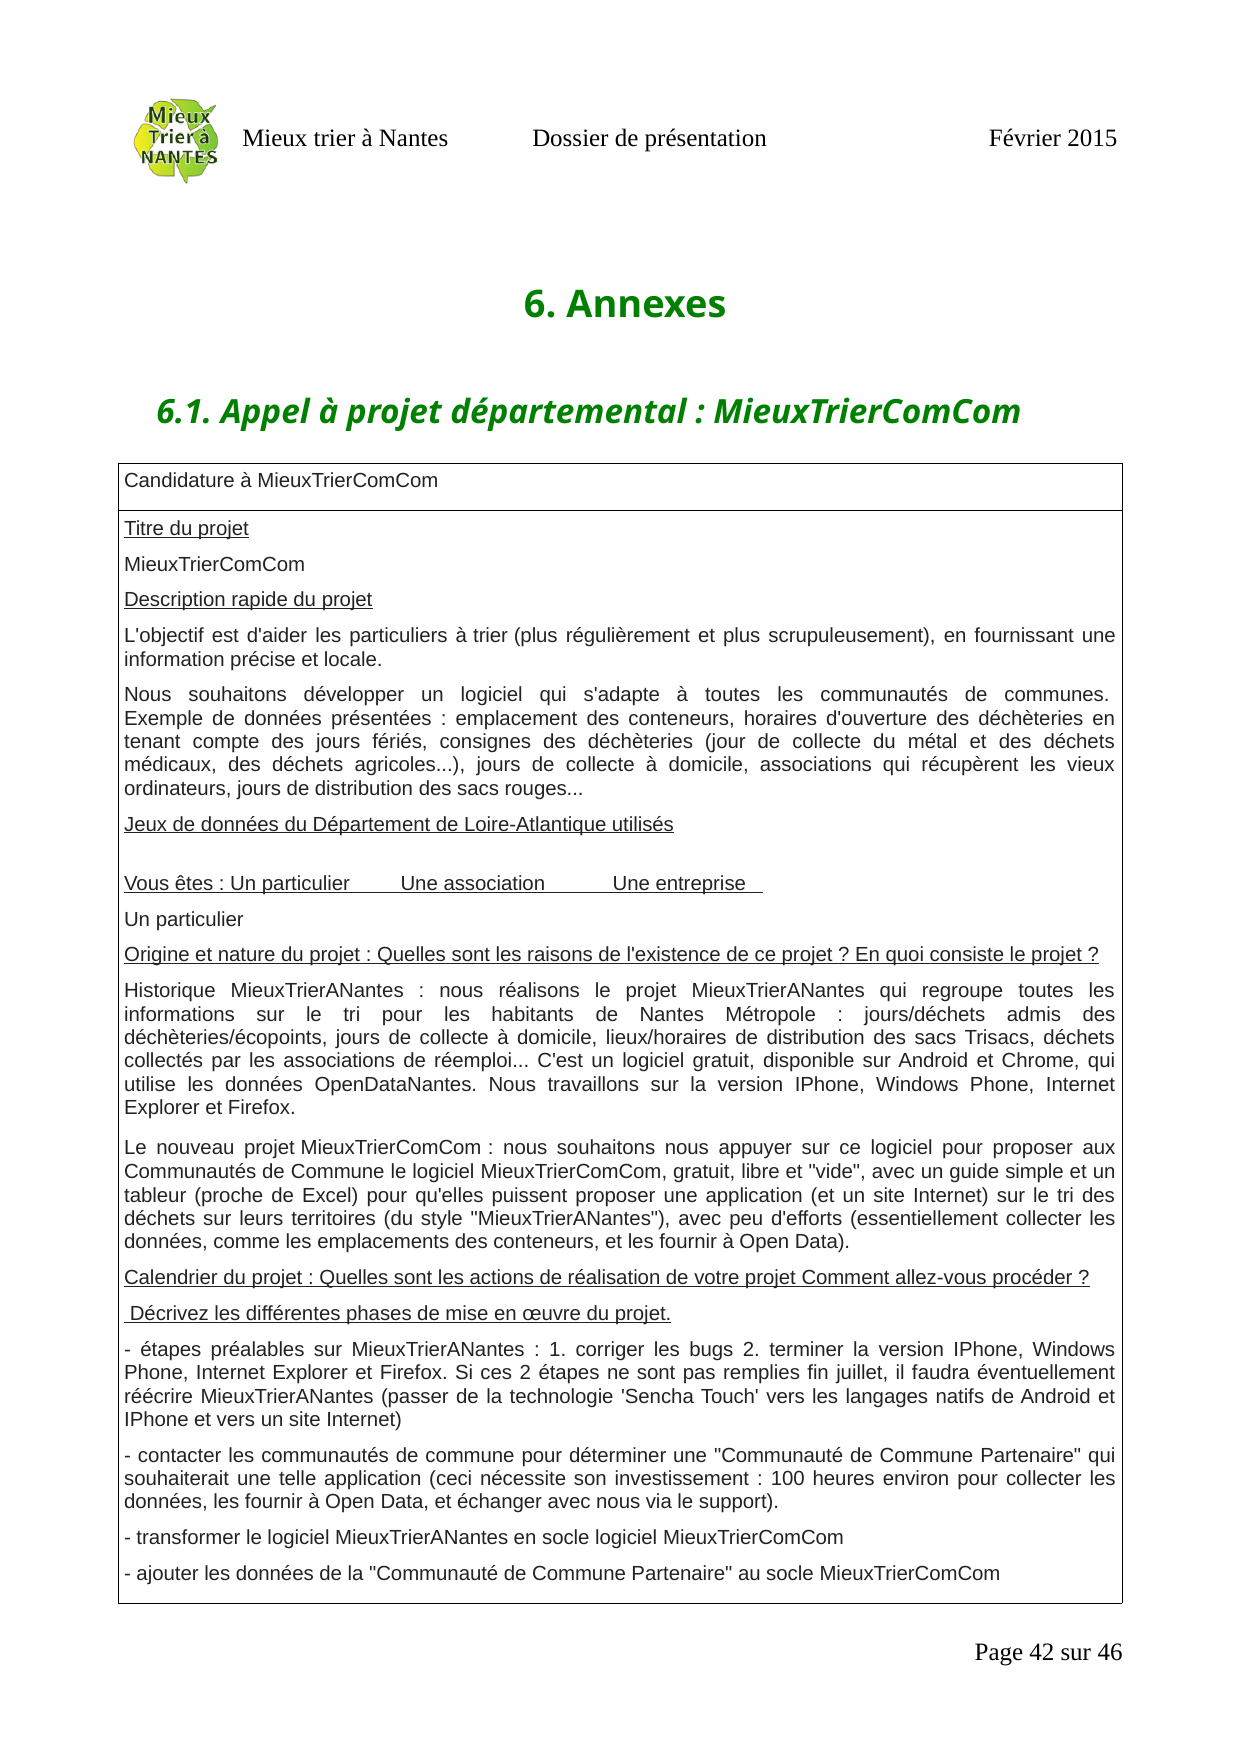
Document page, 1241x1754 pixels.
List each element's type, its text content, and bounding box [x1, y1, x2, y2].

picture [131, 95, 221, 185]
subtitle Annexes [118, 277, 1122, 329]
table_header Candidature à MieuxTrierComCom [119, 464, 1122, 510]
table_cell Titre du projet MieuxTrierComCom Description rapide du projet L'objectif est d'aider les particuliers à trier (plus régulièrement et plus scrupuleusement), en fournissant une information précise et locale. Nous souhaitons développer un logiciel qui s'adapte à toutes les communautés de communes. Exemple de données présentées : emplacement des conteneurs, horaires d'ouverture des déchèteries en tenant compte des jours fériés, consignes des déchèteries (jour de collecte du métal et des déchets médicaux, des déchets agricoles...), jours de collecte à domicile, associations qui récupèrent les vieux ordinateurs, jours de distribution des sacs rouges... Jeux de données du Département de Loire-Atlantique utilisés Vous êtes : Un particulier Une association Une entreprise Un particulier Origine et nature du projet : Quelles sont les raisons de l'existence de ce projet ? En quoi consiste le projet ? Historique MieuxTrierANantes : nous réalisons le projet MieuxTrierANantes qui regroupe toutes les informations sur le tri pour les habitants de Nantes Métropole : jours/déchets admis des déchèteries/écopoints, jours de collecte à domicile, lieux/horaires de distribution des sacs Trisacs, déchets collectés par les associations de réemploi... C'est un logiciel gratuit, disponible sur Android et Chrome, qui utilise les données OpenDataNantes. Nous travaillons sur la version IPhone, Windows Phone, Internet Explorer et Firefox. Le nouveau projet MieuxTrierComCom : nous souhaitons nous appuyer sur ce logiciel pour proposer aux Communautés de Commune le logiciel MieuxTrierComCom, gratuit, libre et "vide", avec un guide simple et un tableur (proche de Excel) pour qu'elles puissent proposer une application (et un site Internet) sur le tri des déchets sur leurs territoires (du style "MieuxTrierANantes"), avec peu d'efforts (essentiellement collecter les données, comme les emplacements des conteneurs, et les fournir à Open Data). Calendrier du projet : Quelles sont les actions de réalisation de votre projet Comment allez-vous procéder ? Décrivez les différentes phases de mise en œuvre du projet. - étapes préalables sur MieuxTrierANantes : 1. corriger les bugs 2. terminer la version IPhone, Windows Phone, Internet Explorer et Firefox. Si ces 2 étapes ne sont pas remplies fin juillet, il faudra éventuellement réécrire MieuxTrierANantes (passer de la technologie 'Sencha Touch' vers les langages natifs de Android et IPhone et vers un site Internet) - contacter les communautés de commune pour déterminer une "Communauté de Commune Partenaire" qui souhaiterait une telle application (ceci nécessite son investissement : 100 heures environ pour collecter les données, les fournir à Open Data, et échanger avec nous via le support). - transformer le logiciel MieuxTrierANantes en socle logiciel MieuxTrierComCom - ajouter les données de la "Communauté de Commune Partenaire" au socle MieuxTrierComCom [119, 511, 1122, 1603]
subtitle Appel à projet départemental : MieuxTrierComCom [148, 388, 1122, 433]
